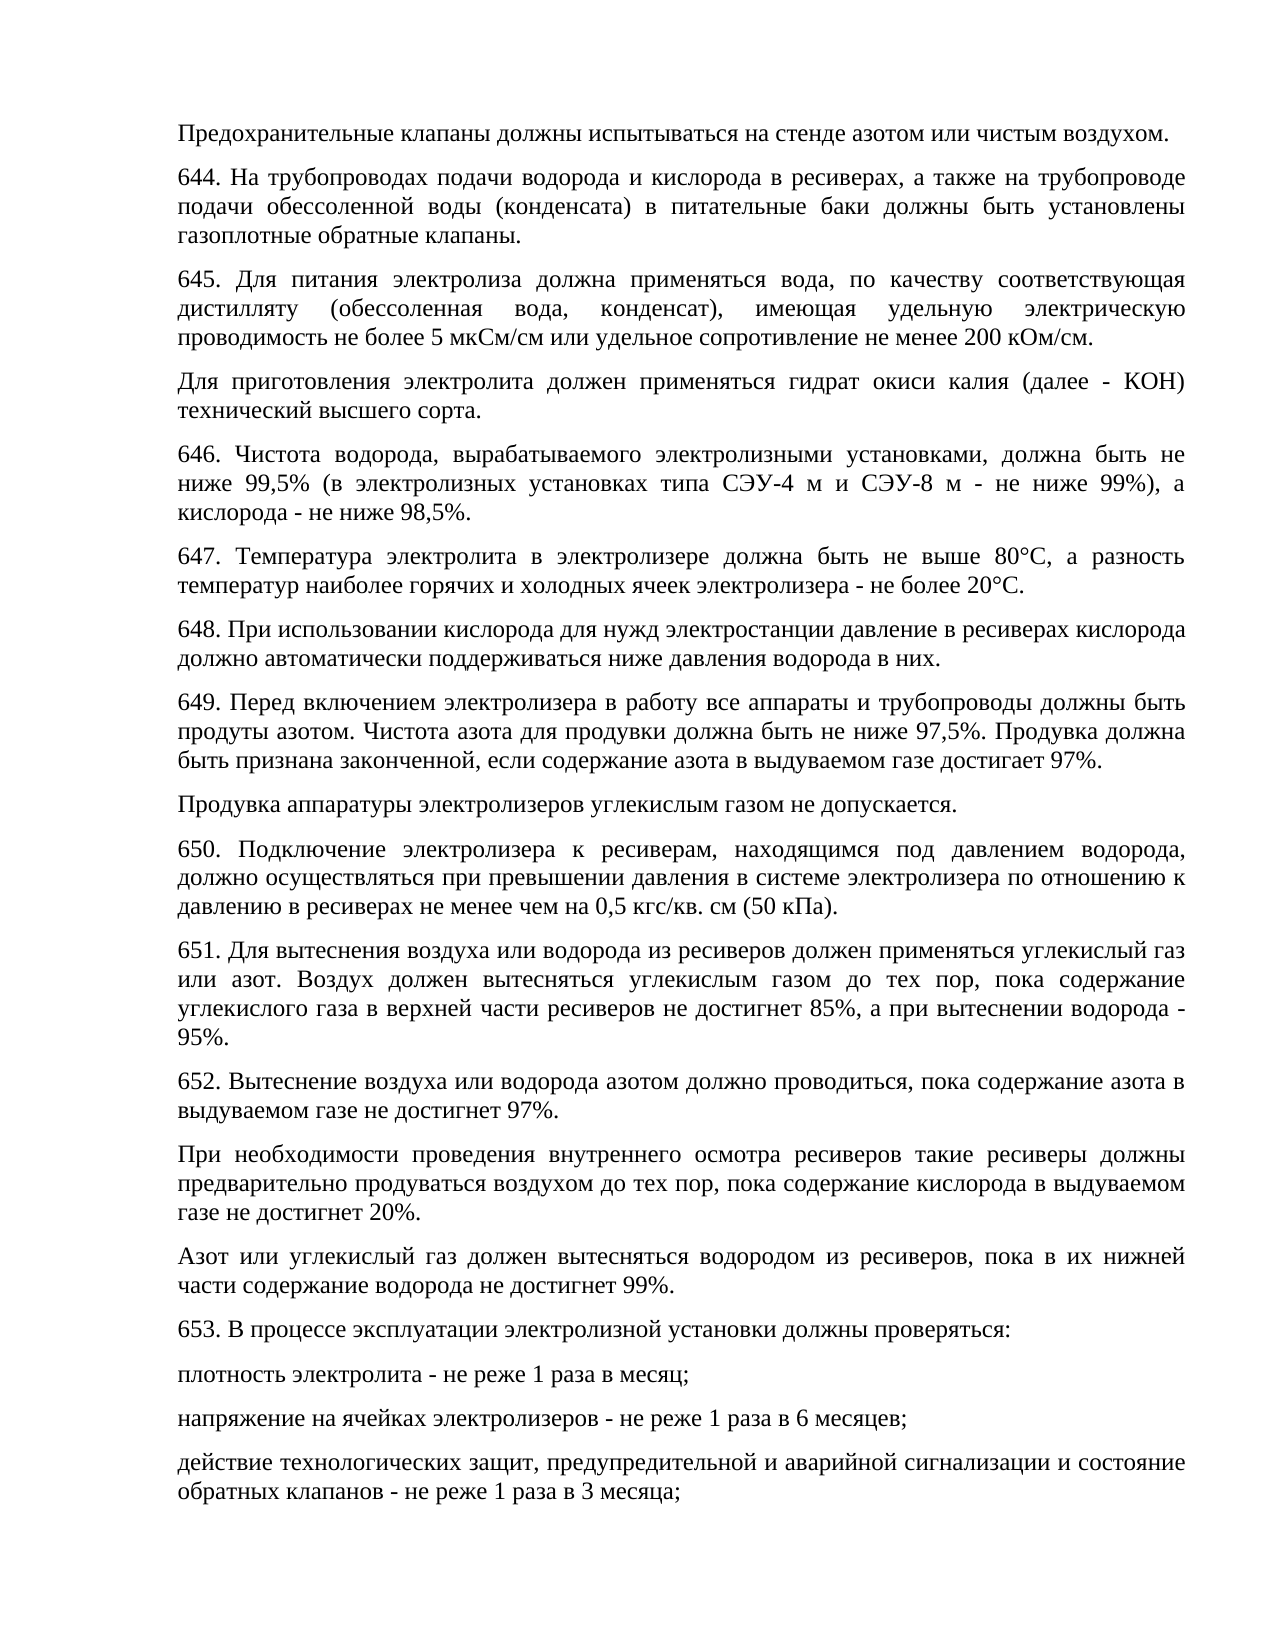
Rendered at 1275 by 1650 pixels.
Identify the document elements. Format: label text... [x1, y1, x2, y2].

text 648. При использовании кислорода для нужд электростанции давление в ресиверах кислорода должно автоматически поддерживаться ниже давления водорода в них. [177, 614, 1186, 672]
text плотность электролита - не реже 1 раза в месяц; [177, 1359, 1186, 1387]
text напряжение на ячейках электролизеров - не реже 1 раза в 6 месяцев; [177, 1403, 1186, 1432]
text Азот или углекислый газ должен вытесняться водородом из ресиверов, пока в их нижней части содержание водорода не достигнет 99%. [177, 1241, 1186, 1299]
text При необходимости проведения внутреннего осмотра ресиверов такие ресиверы должны предварительно продуваться воздухом до тех пор, пока содержание кислорода в выдуваемом газе не достигнет 20%. [177, 1139, 1186, 1226]
text Предохранительные клапаны должны испытываться на стенде азотом или чистым воздухом. [177, 118, 1186, 147]
text 653. В процессе эксплуатации электролизной установки должны проверяться: [177, 1314, 1186, 1343]
text 649. Перед включением электролизера в работу все аппараты и трубопроводы должны быть продуты азотом. Чистота азота для продувки должна быть не ниже 97,5%. Продувка должна быть признана законченной, если содержание азота в выдуваемом газе достигает 97%. [177, 687, 1186, 774]
text 647. Температура электролита в электролизере должна быть не выше 80°C, а разность температур наиболее горячих и холодных ячеек электролизера - не более 20°C. [177, 541, 1186, 599]
text 650. Подключение электролизера к ресиверам, находящимся под давлением водорода, должно осуществляться при превышении давления в системе электролизера по отношению к давлению в ресиверах не менее чем на 0,5 кгс/кв. см (50 кПа). [177, 834, 1186, 920]
text 646. Чистота водорода, вырабатываемого электролизными установками, должна быть не ниже 99,5% (в электролизных установках типа СЭУ-4 м и СЭУ-8 м - не ниже 99%), а кислорода - не ниже 98,5%. [177, 439, 1186, 526]
text Для приготовления электролита должен применяться гидрат окиси калия (далее - КОН) технический высшего сорта. [177, 366, 1186, 424]
text действие технологических защит, предупредительной и аварийной сигнализации и состояние обратных клапанов - не реже 1 раза в 3 месяца; [177, 1447, 1186, 1505]
text 652. Вытеснение воздуха или водорода азотом должно проводиться, пока содержание азота в выдуваемом газе не достигнет 97%. [177, 1066, 1186, 1124]
text Продувка аппаратуры электролизеров углекислым газом не допускается. [177, 789, 1186, 818]
text 651. Для вытеснения воздуха или водорода из ресиверов должен применяться углекислый газ или азот. Воздух должен вытесняться углекислым газом до тех пор, пока содержание углекислого газа в верхней части ресиверов не достигнет 85%, а при вытеснении водорода - 95%. [177, 936, 1186, 1051]
text 645. Для питания электролиза должна применяться вода, по качеству соответствующая дистилляту (обессоленная вода, конденсат), имеющая удельную электрическую проводимость не более 5 мкСм/см или удельное сопротивление не менее 200 кОм/см. [177, 264, 1186, 351]
text 644. На трубопроводах подачи водорода и кислорода в ресиверах, а также на трубопроводе подачи обессоленной воды (конденсата) в питательные баки должны быть установлены газоплотные обратные клапаны. [177, 162, 1186, 249]
